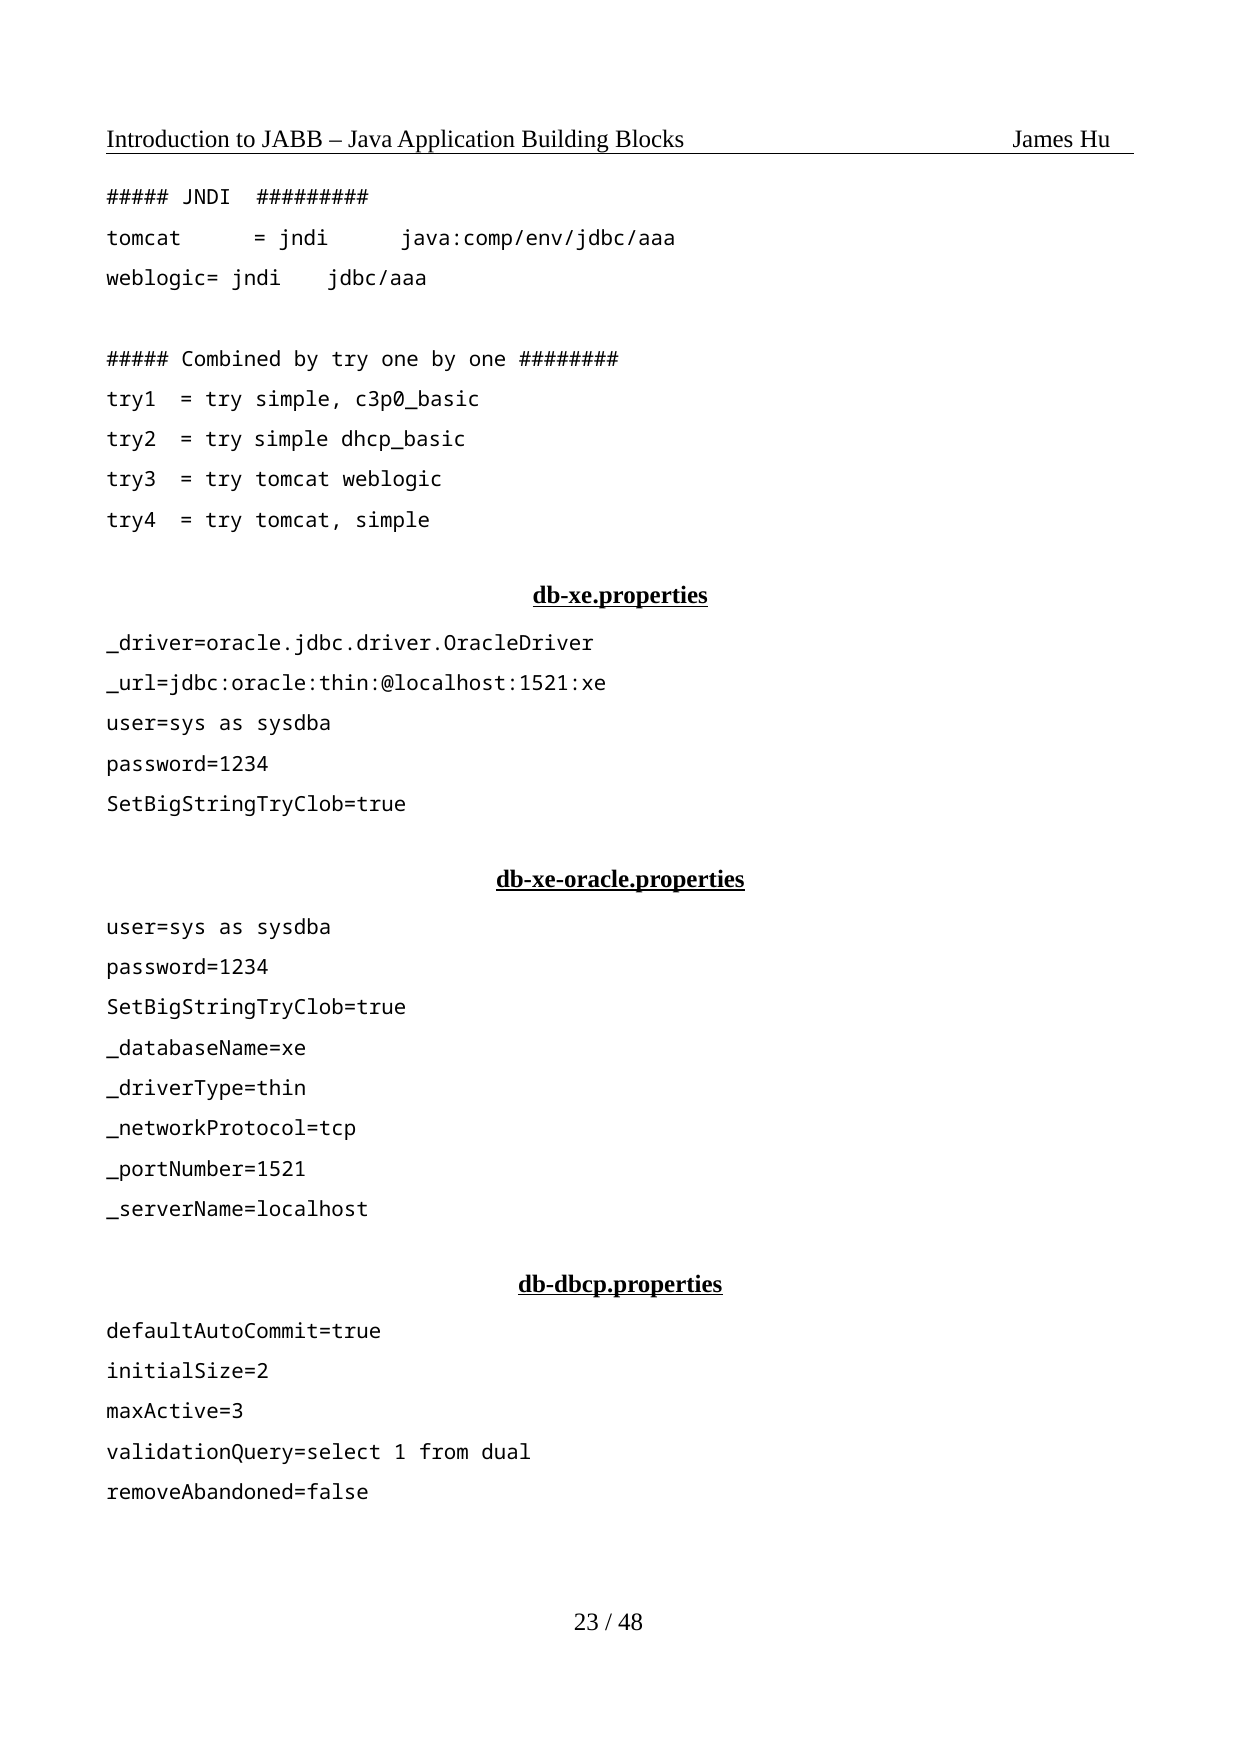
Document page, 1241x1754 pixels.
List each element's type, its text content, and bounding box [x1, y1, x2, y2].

text user=sys as sysdba [106, 708, 1134, 737]
text try2 = try simple dhcp_basic [106, 424, 1134, 453]
text _driver=oracle.jdbc.driver.OracleDriver [106, 628, 1134, 656]
text SetBigStringTryClob=true [106, 992, 1134, 1021]
text tomcat = jndi java:comp/env/jdbc/aaa [106, 223, 1134, 251]
text try3 = try tomcat weblogic [106, 464, 1134, 493]
text maxActive=3 [106, 1396, 1134, 1425]
text validationQuery=select 1 from dual [106, 1437, 1134, 1465]
text try4 = try tomcat, simple [106, 505, 1134, 533]
text removeAbandoned=false [106, 1477, 1134, 1506]
text user=sys as sysdba [106, 912, 1134, 940]
text ##### JNDI ######### [106, 182, 1134, 211]
text password=1234 [106, 952, 1134, 981]
text ##### Combined by try one by one ######## [106, 344, 1134, 372]
text _networkProtocol=tcp [106, 1113, 1134, 1142]
text _databaseName=xe [106, 1033, 1134, 1061]
text defaultAutoCommit=true [106, 1316, 1134, 1344]
text db-xe-oracle.properties [106, 864, 1134, 893]
text weblogic= jndi jdbc/aaa [106, 263, 1134, 291]
text _portNumber=1521 [106, 1154, 1134, 1182]
text _url=jdbc:oracle:thin:@localhost:1521:xe [106, 668, 1134, 696]
text _serverName=localhost [106, 1194, 1134, 1222]
text try1 = try simple, c3p0_basic [106, 384, 1134, 412]
text password=1234 [106, 749, 1134, 777]
text _driverType=thin [106, 1073, 1134, 1101]
text initialSize=2 [106, 1356, 1134, 1384]
text SetBigStringTryClob=true [106, 789, 1134, 817]
text db-xe.properties [106, 581, 1134, 609]
text db-dbcp.properties [106, 1269, 1134, 1297]
